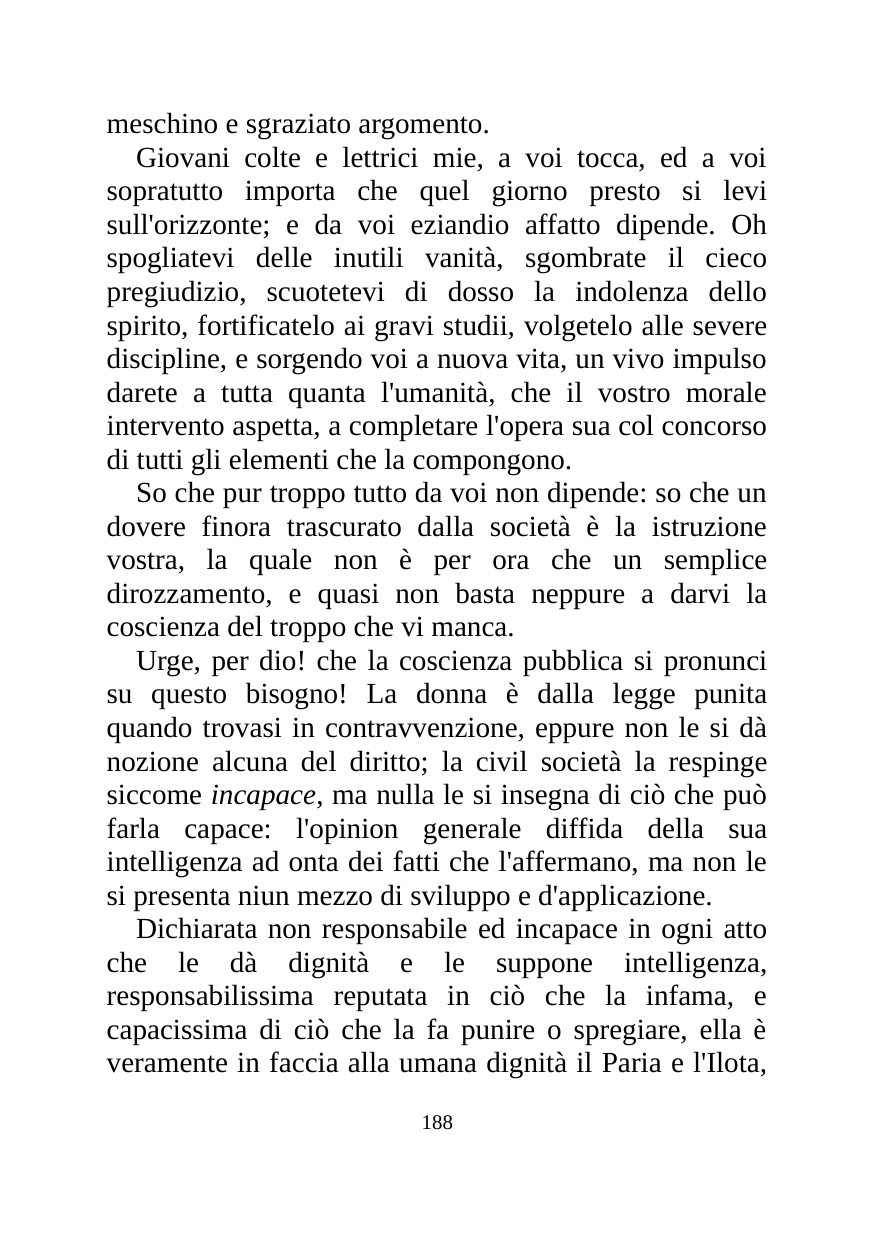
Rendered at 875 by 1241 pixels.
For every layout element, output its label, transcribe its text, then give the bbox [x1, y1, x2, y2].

text Giovani colte e lettrici mie, a voi tocca, ed a voi sopratutto importa che quel giorno presto si levi sull'orizzonte; e da voi eziandio affatto dipende. Oh spogliatevi delle inutili vanità, sgombrate il cieco pregiudizio, scuotetevi di dosso la indolenza dello spirito, fortificatelo ai gravi studii, volgetelo alle severe discipline, e sorgendo voi a nuova vita, un vivo impulso darete a tutta quanta l'umanità, che il vostro morale intervento aspetta, a completare l'opera sua col concorso di tutti gli elementi che la compongono. [106, 140, 768, 475]
text Dichiarata non responsabile ed incapace in ogni atto che le dà dignità e le suppone intelligenza, responsabilissima reputata in ciò che la infama, e capacissima di ciò che la fa punire o spregiare, ella è veramente in faccia alla umana dignità il Paria e l'Ilota, [106, 911, 768, 1079]
text So che pur troppo tutto da voi non dipende: so che un dovere finora trascurato dalla società è la istruzione vostra, la quale non è per ora che un semplice dirozzamento, e quasi non basta neppure a darvi la coscienza del troppo che vi manca. [106, 475, 768, 643]
text meschino e sgraziato argomento. [106, 106, 768, 140]
text Urge, per dio! che la coscienza pubblica si pronunci su questo bisogno! La donna è dalla legge punita quando trovasi in contravvenzione, eppure non le si dà nozione alcuna del diritto; la civil società la respinge siccome incapace, ma nulla le si insegna di ciò che può farla capace: l'opinion generale diffida della sua intelligenza ad onta dei fatti che l'affermano, ma non le si presenta niun mezzo di sviluppo e d'applicazione. [106, 643, 768, 911]
